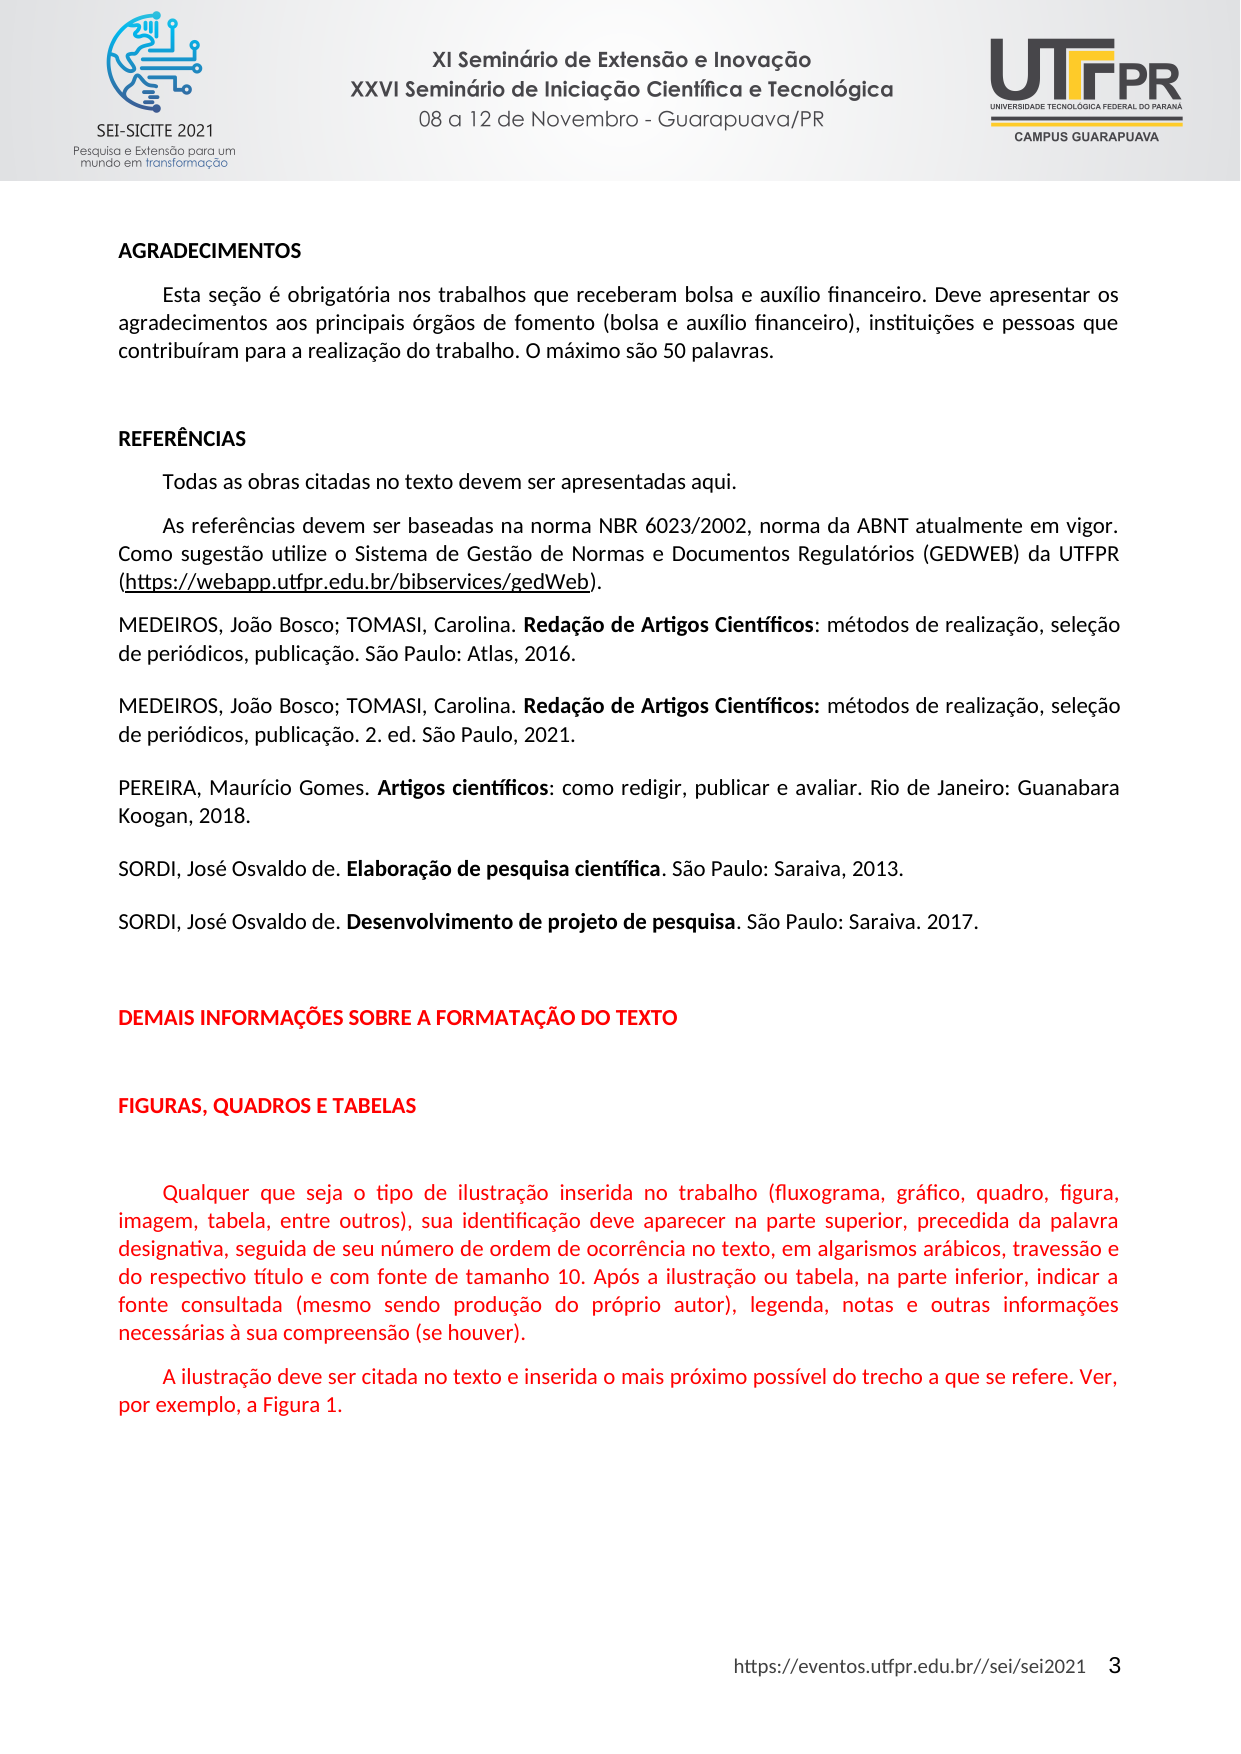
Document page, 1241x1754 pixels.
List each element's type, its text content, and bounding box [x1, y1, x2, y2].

text A ilustração deve ser citada no texto e inserida o mais próximo possível do trecho a que se refere. Ver, por exemplo, a Figura 1. [118, 1362, 1121, 1418]
text Todas as obras citadas no texto devem ser apresentadas aqui. [118, 467, 1121, 495]
picture [0, 0, 1241, 181]
text SORDI, José Osvaldo de. Elaboração de pesquisa científica. São Paulo: Saraiva, 2013. [118, 854, 1121, 882]
text Qualquer que seja o tipo de ilustração inserida no trabalho (fluxograma, gráfico, quadro, figura, imagem, tabela, entre outros), sua identificação deve aparecer na parte superior, precedida da palavra designativa, seguida de seu número de ordem de ocorrência no texto, em algarismos arábicos, travessão e do respectivo título e com fonte de tamanho 10. Após a ilustração ou tabela, na parte inferior, indicar a fonte consultada (mesmo sendo produção do próprio autor), legenda, notas e outras informações necessárias à sua compreensão (se houver). [118, 1178, 1121, 1346]
text MEDEIROS, João Bosco; TOMASI, Carolina. Redação de Artigos Científicos: métodos de realização, seleção de periódicos, publicação. São Paulo: Atlas, 2016. [118, 611, 1121, 667]
text PEREIRA, Maurício Gomes. Artigos científicos: como redigir, publicar e avaliar. Rio de Janeiro: Guanabara Koogan, 2018. [118, 773, 1121, 829]
text REFERÊNCIAS [118, 424, 1121, 452]
text FIGURAS, QUADROS E TABELAS [118, 1091, 1121, 1119]
text SORDI, José Osvaldo de. Desenvolvimento de projeto de pesquisa. São Paulo: Saraiva. 2017. [118, 907, 1121, 935]
text As referências devem ser baseadas na norma NBR 6023/2002, norma da ABNT atualmente em vigor. Como sugestão utilize o Sistema de Gestão de Normas e Documentos Regulatórios (GEDWEB) da UTFPR (https://webapp.utfpr.edu.br/bibservices/gedWeb). [118, 511, 1121, 595]
text AGRADECIMENTOS [118, 237, 1121, 265]
text Esta seção é obrigatória nos trabalhos que receberam bolsa e auxílio financeiro. Deve apresentar os agradecimentos aos principais órgãos de fomento (bolsa e auxílio financeiro), instituições e pessoas que contribuíram para a realização do trabalho. O máximo são 50 palavras. [118, 280, 1121, 364]
text DEMAIS INFORMAÇÕES SOBRE A FORMATAÇÃO DO TEXTO [118, 1003, 1121, 1031]
text MEDEIROS, João Bosco; TOMASI, Carolina. Redação de Artigos Científicos: métodos de realização, seleção de periódicos, publicação. 2. ed. São Paulo, 2021. [118, 692, 1121, 748]
